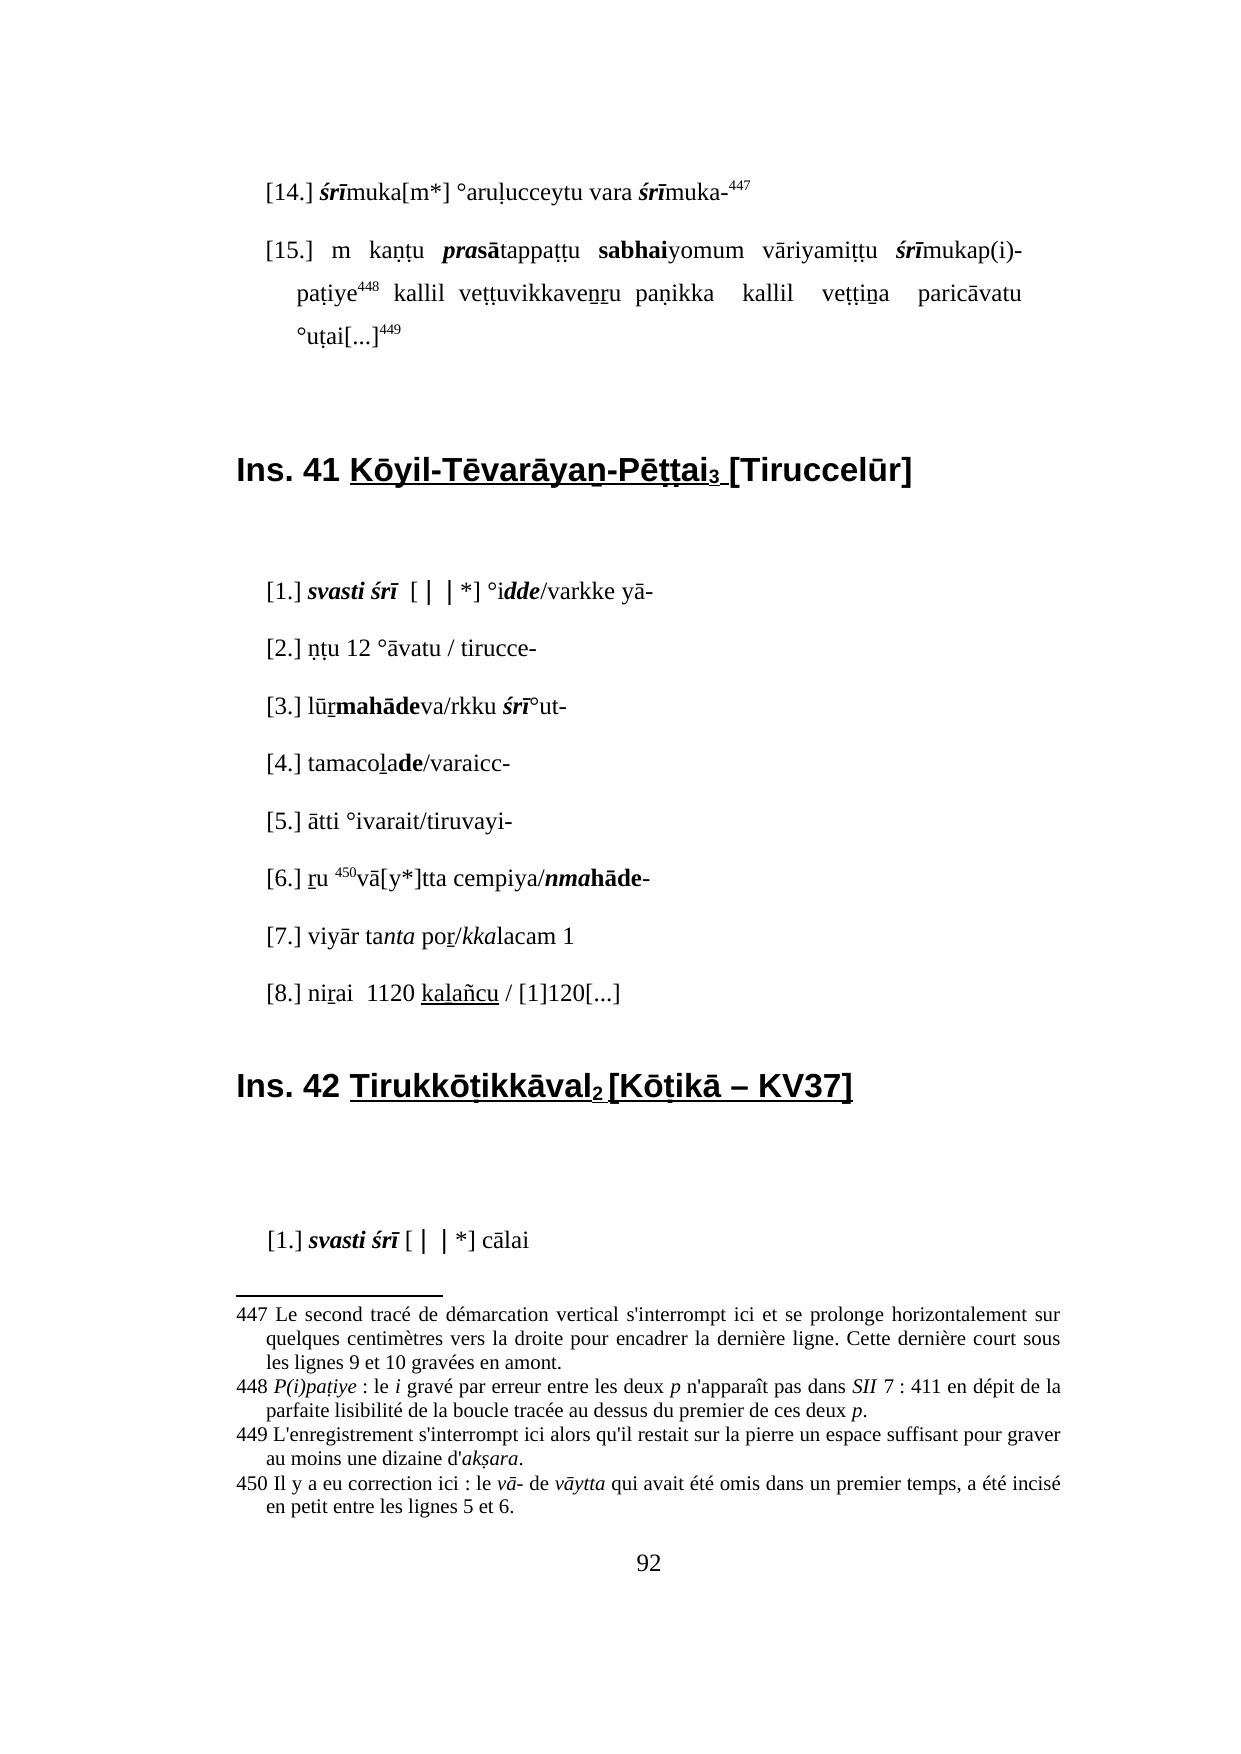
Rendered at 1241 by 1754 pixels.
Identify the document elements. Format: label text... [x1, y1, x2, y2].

text [3.] lūṟmahādeva/rkku śrī°ut- [266, 691, 1003, 720]
text [7.] viyār tanta poṟ/kkalacam 1 [266, 921, 1003, 950]
text Le second tracé de démarcation vertical s'interrompt ici et se prolonge horizontalement sur quelques centimètres vers la droite pour encadrer la dernière ligne. Cette dernière court sous les lignes 9 et 10 gravées en amont. [236, 1302, 1061, 1374]
text [6.] ṟu vā[y*]tta cempiya/nmahāde- [266, 863, 1003, 892]
text Il y a eu correction ici : le vā- de vāytta qui avait été omis dans un premier temps, a été incisé en petit entre les lignes 5 et 6. [236, 1470, 1061, 1518]
text [2.] ṇṭu 12 °āvatu / tirucce- [266, 633, 1003, 662]
text [1.] svasti śrī [❘❘*] cālai [267, 1225, 1017, 1254]
text P(i)paṭiye : le i gravé par erreur entre les deux p n'apparaît pas dans SII 7 : 411 en dépit de la parfaite lisibilité de la boucle tracée au dessus du premier de ces deux p. [236, 1374, 1061, 1422]
subtitle Ins. 42 Tirukkōṭikkāval2 [Kōṭikā – KV37] [236, 1066, 1061, 1105]
text [4.] tamacoḻade/varaicc- [266, 748, 1003, 777]
text [14.] śrīmuka[m*] °aruḷucceytu vara śrīmuka- [265, 177, 1022, 206]
text [15.] m kaṇṭu prasātappaṭṭu sabhaiyomum vāriyamiṭṭu śrīmukap(i)-paṭiye kallil veṭṭuvikkaveṉṟu paṇikka kallil veṭṭiṉa paricāvatu °uṭai[...] [265, 235, 1022, 350]
text [5.] ātti °ivarait/tiruvayi- [266, 806, 1003, 835]
text L'enregistrement s'interrompt ici alors qu'il restait sur la pierre un espace suffisant pour graver au moins une dizaine d'akṣara. [236, 1422, 1061, 1470]
text [1.] svasti śrī [❘❘*] °idde/varkke yā- [266, 576, 1003, 605]
subtitle Ins. 41 Kōyil-Tēvarāyaṉ-Pēṭṭai3 [Tiruccelūr] [236, 449, 1061, 488]
text [8.] niṟai 1120 kaḻañcu / [1]120[...] [266, 978, 1003, 1007]
